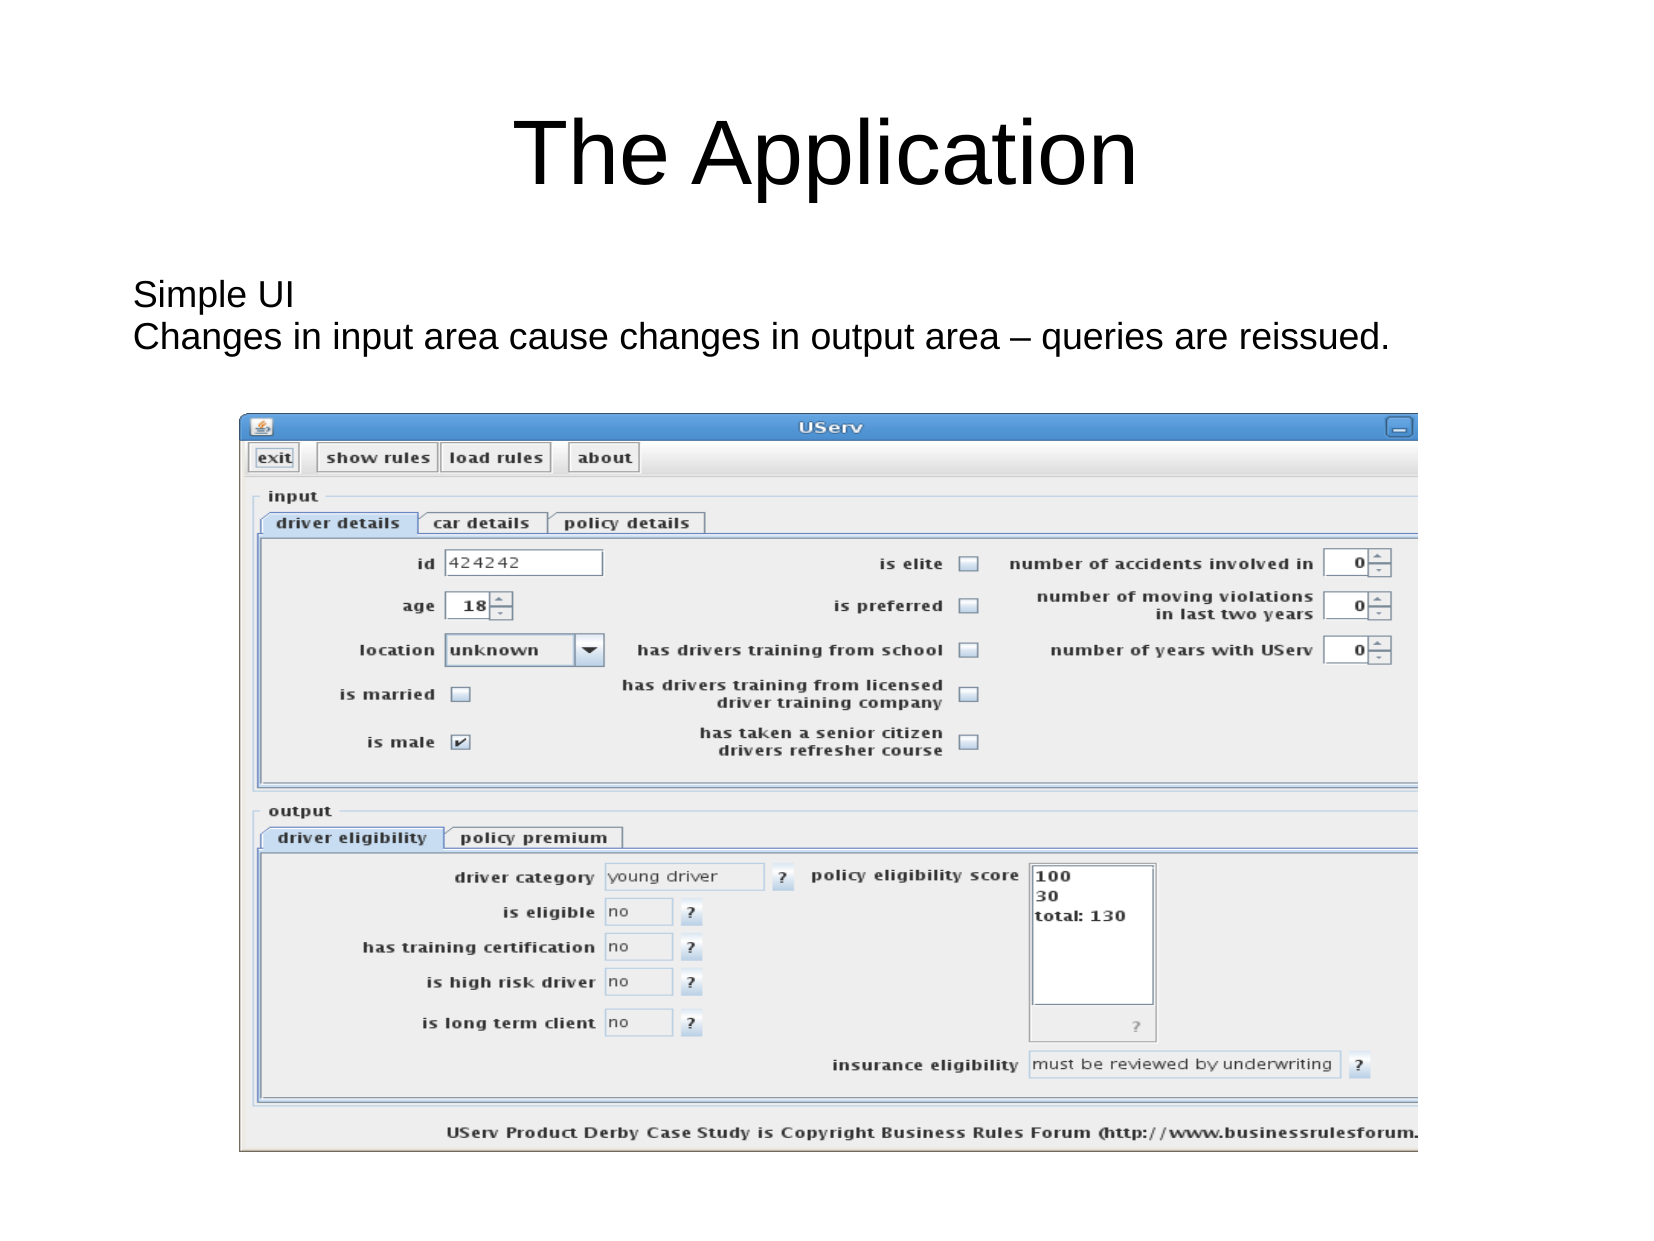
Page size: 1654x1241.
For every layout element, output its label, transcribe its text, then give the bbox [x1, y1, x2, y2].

picture [239, 413, 1418, 1152]
text_box Simple UI Changes in input area cause changes in output area – queries are reissued. [118, 265, 1464, 393]
title The Application [82, 56, 1571, 250]
